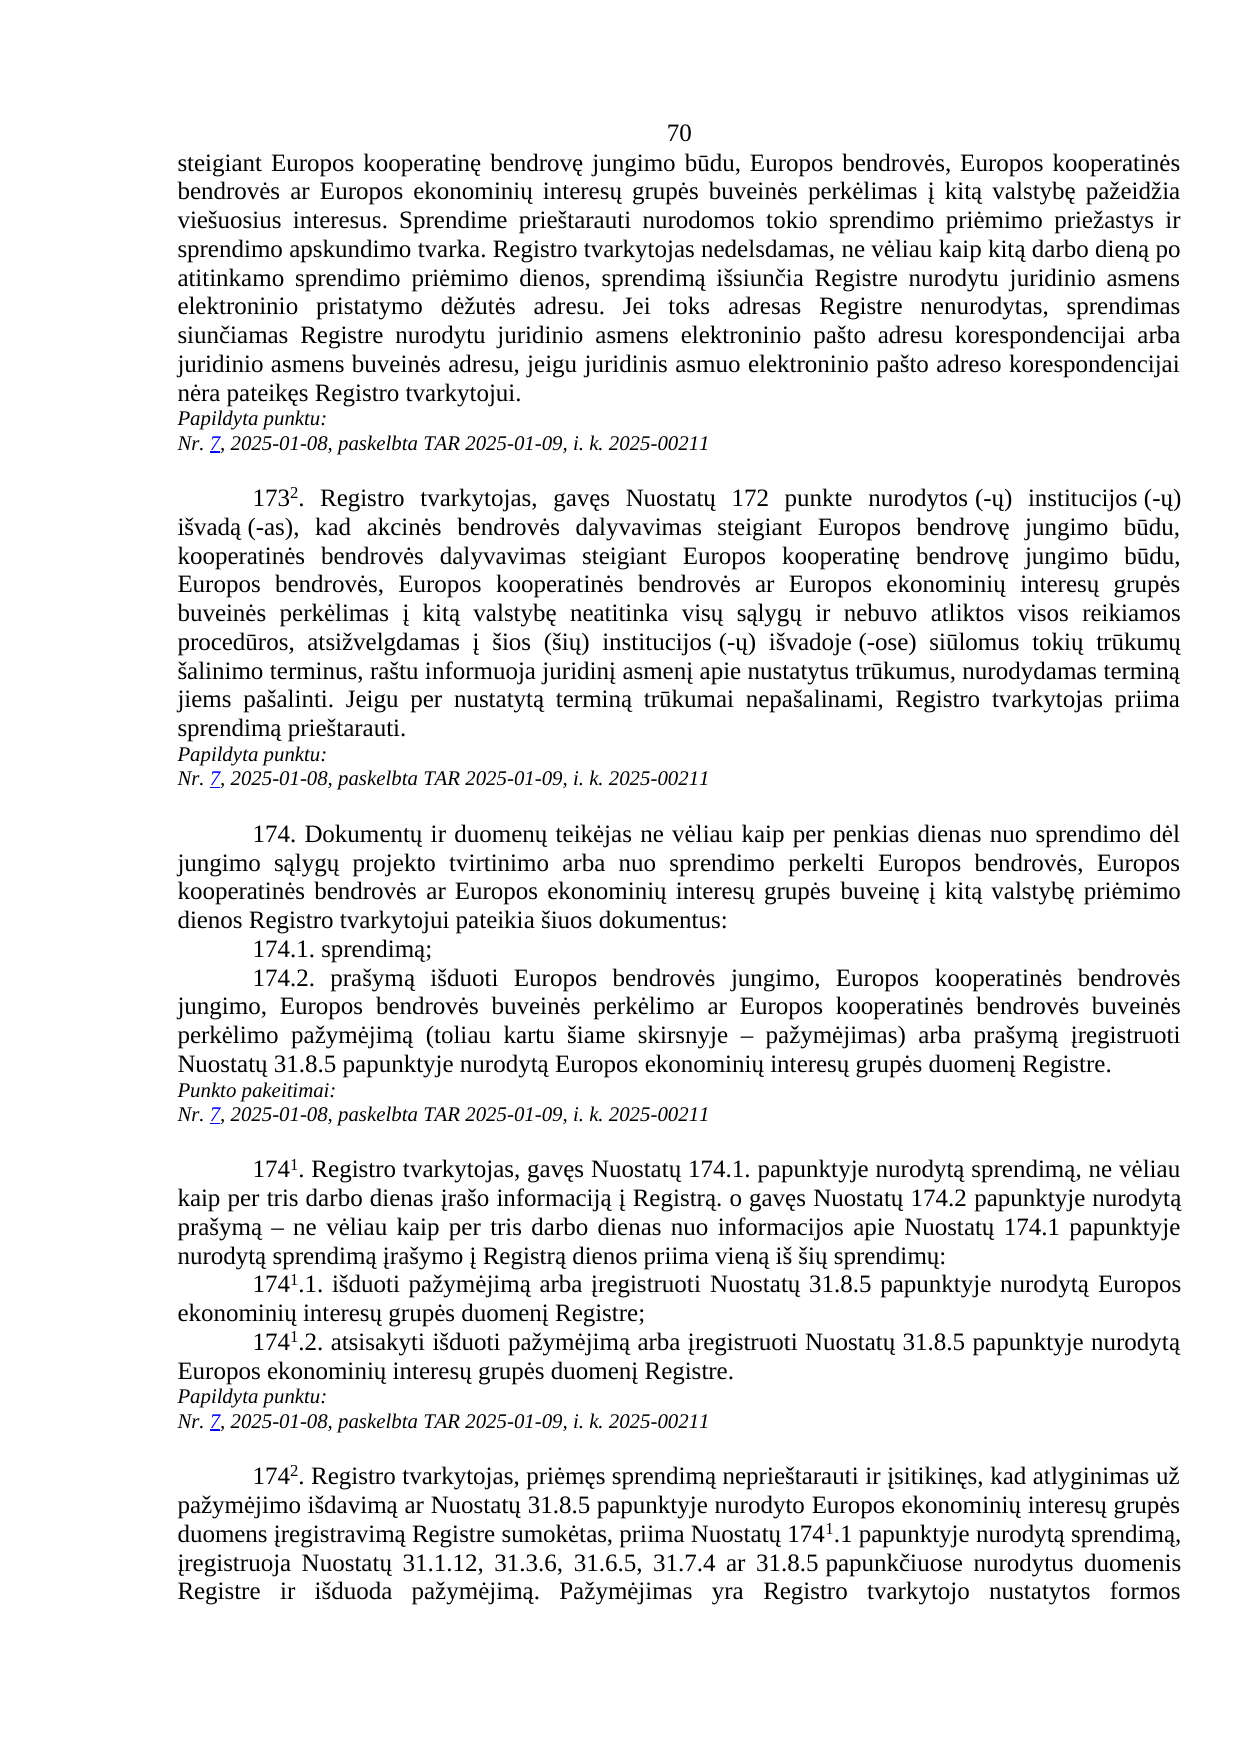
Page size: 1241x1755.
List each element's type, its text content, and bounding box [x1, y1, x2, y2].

text steigiant Europos kooperatinę bendrovę jungimo būdu, Europos bendrovės, Europos kooperatinės bendrovės ar Europos ekonominių interesų grupės buveinės perkėlimas į kitą valstybę pažeidžia viešuosius interesus. Sprendime prieštarauti nurodomos tokio sprendimo priėmimo priežastys ir sprendimo apskundimo tvarka. Registro tvarkytojas nedelsdamas, ne vėliau kaip kitą darbo dieną po atitinkamo sprendimo priėmimo dienos, sprendimą išsiunčia Registre nurodytu juridinio asmens elektroninio pristatymo dėžutės adresu. Jei toks adresas Registre nenurodytas, sprendimas siunčiamas Registre nurodytu juridinio asmens elektroninio pašto adresu korespondencijai arba juridinio asmens buveinės adresu, jeigu juridinis asmuo elektroninio pašto adreso korespondencijai nėra pateikęs Registro tvarkytojui. [177, 148, 1181, 406]
text 174.1. sprendimą; [177, 934, 1181, 963]
text 174.2. prašymą išduoti Europos bendrovės jungimo, Europos kooperatinės bendrovės jungimo, Europos bendrovės buveinės perkėlimo ar Europos kooperatinės bendrovės buveinės perkėlimo pažymėjimą (toliau kartu šiame skirsnyje – pažymėjimas) arba prašymą įregistruoti Nuostatų 31.8.5 papunktyje nurodytą Europos ekonominių interesų grupės duomenį Registre. [177, 963, 1181, 1078]
text Punkto pakeitimai: [177, 1078, 1181, 1102]
text Nr. 7, 2025-01-08, paskelbta TAR 2025-01-09, i. k. 2025-00211 [177, 766, 1181, 790]
text 1741. Registro tvarkytojas, gavęs Nuostatų 174.1. papunktyje nurodytą sprendimą, ne vėliau kaip per tris darbo dienas įrašo informaciją į Registrą. o gavęs Nuostatų 174.2 papunktyje nurodytą prašymą – ne vėliau kaip per tris darbo dienas nuo informacijos apie Nuostatų 174.1 papunktyje nurodytą sprendimą įrašymo į Registrą dienos priima vieną iš šių sprendimų: [177, 1154, 1181, 1269]
text Papildyta punktu: [177, 742, 1181, 766]
text Papildyta punktu: [177, 406, 1181, 430]
text Nr. 7, 2025-01-08, paskelbta TAR 2025-01-09, i. k. 2025-00211 [177, 430, 1181, 454]
text Papildyta punktu: [177, 1384, 1181, 1408]
text 174. Dokumentų ir duomenų teikėjas ne vėliau kaip per penkias dienas nuo sprendimo dėl jungimo sąlygų projekto tvirtinimo arba nuo sprendimo perkelti Europos bendrovės, Europos kooperatinės bendrovės ar Europos ekonominių interesų grupės buveinę į kitą valstybę priėmimo dienos Registro tvarkytojui pateikia šiuos dokumentus: [177, 819, 1181, 934]
text 1741.1. išduoti pažymėjimą arba įregistruoti Nuostatų 31.8.5 papunktyje nurodytą Europos ekonominių interesų grupės duomenį Registre; [177, 1269, 1181, 1327]
text Nr. 7, 2025-01-08, paskelbta TAR 2025-01-09, i. k. 2025-00211 [177, 1408, 1181, 1433]
text 1742. Registro tvarkytojas, priėmęs sprendimą neprieštarauti ir įsitikinęs, kad atlyginimas už pažymėjimo išdavimą ar Nuostatų 31.8.5 papunktyje nurodyto Europos ekonominių interesų grupės duomens įregistravimą Registre sumokėtas, priima Nuostatų 1741.1 papunktyje nurodytą sprendimą, įregistruoja Nuostatų 31.1.12, 31.3.6, 31.6.5, 31.7.4 ar 31.8.5 papunkčiuose nurodytus duomenis Registre ir išduoda pažymėjimą. Pažymėjimas yra Registro tvarkytojo nustatytos formos [177, 1461, 1181, 1605]
text 1732. Registro tvarkytojas, gavęs Nuostatų 172 punkte nurodytos (-ų) institucijos (-ų) išvadą (-as), kad akcinės bendrovės dalyvavimas steigiant Europos bendrovę jungimo būdu, kooperatinės bendrovės dalyvavimas steigiant Europos kooperatinę bendrovę jungimo būdu, Europos bendrovės, Europos kooperatinės bendrovės ar Europos ekonominių interesų grupės buveinės perkėlimas į kitą valstybę neatitinka visų sąlygų ir nebuvo atliktos visos reikiamos procedūros, atsižvelgdamas į šios (šių) institucijos (-ų) išvadoje (-ose) siūlomus tokių trūkumų šalinimo terminus, raštu informuoja juridinį asmenį apie nustatytus trūkumus, nurodydamas terminą jiems pašalinti. Jeigu per nustatytą terminą trūkumai nepašalinami, Registro tvarkytojas priima sprendimą prieštarauti. [177, 483, 1181, 742]
text Nr. 7, 2025-01-08, paskelbta TAR 2025-01-09, i. k. 2025-00211 [177, 1102, 1181, 1126]
text 1741.2. atsisakyti išduoti pažymėjimą arba įregistruoti Nuostatų 31.8.5 papunktyje nurodytą Europos ekonominių interesų grupės duomenį Registre. [177, 1327, 1181, 1384]
